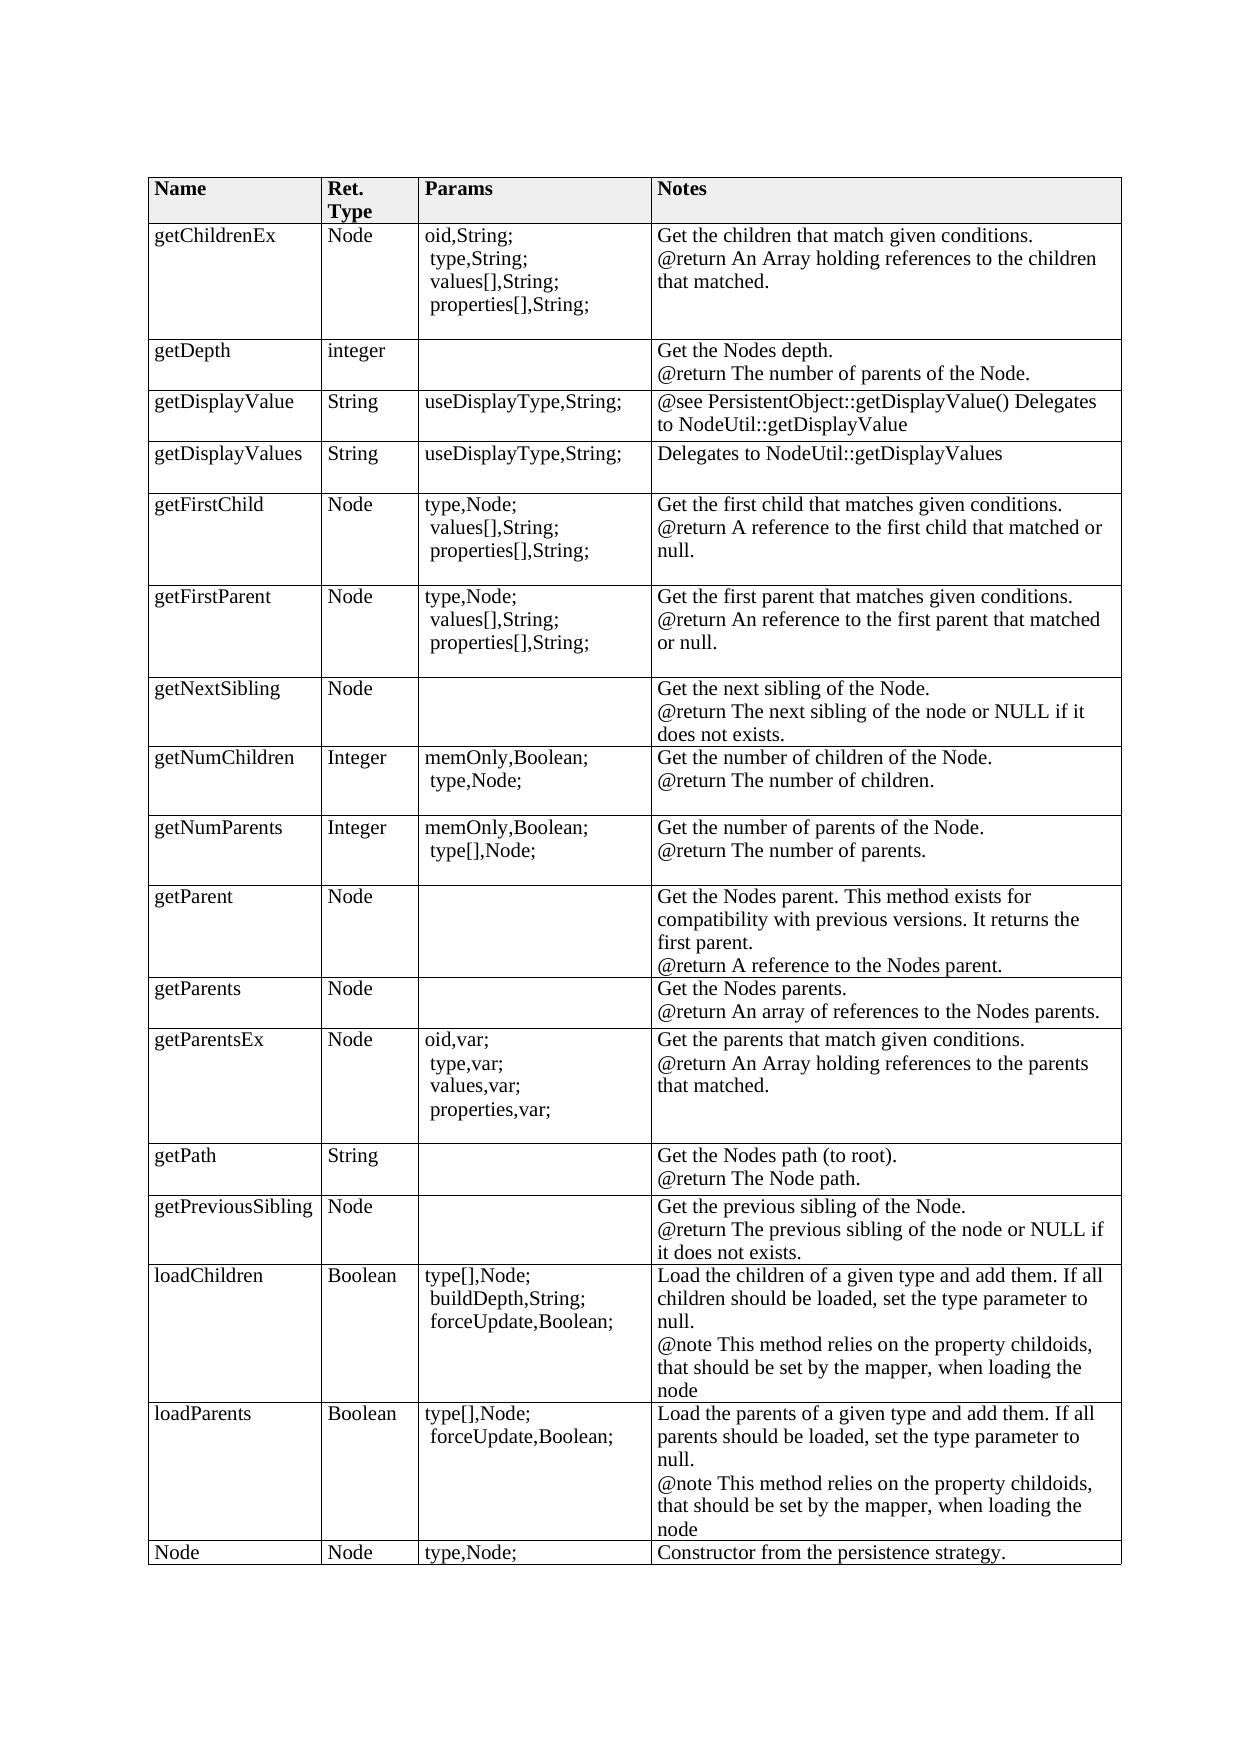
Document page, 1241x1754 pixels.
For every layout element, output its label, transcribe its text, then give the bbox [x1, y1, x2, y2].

table_cell String [322, 442, 418, 493]
table_cell getChildrenEx [149, 224, 321, 339]
table_cell String [322, 1144, 418, 1195]
table_cell getParentsEx [149, 1029, 321, 1143]
table_cell memOnly,Boolean; type[],Node; [419, 816, 651, 885]
table_cell Get the number of parents of the Node. @return The number of parents. [652, 816, 1121, 885]
table_cell Get the first parent that matches given conditions. @return An reference to the first parent that matched or null. [652, 586, 1121, 677]
table_cell getFirstParent [149, 586, 321, 677]
table_cell oid,var; type,var; values,var; properties,var; [419, 1029, 651, 1143]
table_cell @see PersistentObject::getDisplayValue() Delegates to NodeUtil::getDisplayValue [652, 391, 1121, 441]
table_cell Boolean [322, 1265, 418, 1402]
table_cell useDisplayType,String; [419, 442, 651, 493]
table_cell Node [322, 586, 418, 677]
table_cell getPath [149, 1144, 321, 1195]
table_cell type,Node; values[],String; properties[],String; [419, 586, 651, 677]
table_cell Get the number of children of the Node. @return The number of children. [652, 747, 1121, 815]
table_cell getDisplayValues [149, 442, 321, 493]
table_header Notes [652, 178, 1121, 223]
table_cell Integer [322, 747, 418, 815]
table_cell Node [149, 1541, 321, 1564]
table_cell [419, 978, 651, 1028]
table_cell [419, 678, 651, 746]
table_cell useDisplayType,String; [419, 391, 651, 441]
table_cell Get the Nodes parents. @return An array of references to the Nodes parents. [652, 978, 1121, 1028]
table_cell loadParents [149, 1403, 321, 1540]
table_header Name [149, 178, 321, 223]
table_cell integer [322, 340, 418, 390]
table_cell Get the Nodes depth. @return The number of parents of the Node. [652, 340, 1121, 390]
table_cell Get the next sibling of the Node. @return The next sibling of the node or NULL if it does not exists. [652, 678, 1121, 746]
table_cell Node [322, 494, 418, 585]
table_cell Get the parents that match given conditions. @return An Array holding references to the parents that matched. [652, 1029, 1121, 1143]
table_cell getDepth [149, 340, 321, 390]
table_cell Delegates to NodeUtil::getDisplayValues [652, 442, 1121, 493]
table_cell type[],Node; buildDepth,String; forceUpdate,Boolean; [419, 1265, 651, 1402]
table_header Ret. Type [322, 178, 418, 223]
table_cell loadChildren [149, 1265, 321, 1402]
table_cell Boolean [322, 1403, 418, 1540]
table_cell getDisplayValue [149, 391, 321, 441]
table_cell [419, 1144, 651, 1195]
table_cell Node [322, 678, 418, 746]
table_cell oid,String; type,String; values[],String; properties[],String; [419, 224, 651, 339]
table_cell Load the children of a given type and add them. If all children should be loaded, set the type parameter to null. @note This method relies on the property childoids, that should be set by the mapper, when loading the node [652, 1265, 1121, 1402]
table_cell type,Node; values[],String; properties[],String; [419, 494, 651, 585]
table_cell getParent [149, 886, 321, 977]
table_cell getFirstChild [149, 494, 321, 585]
table_cell getNextSibling [149, 678, 321, 746]
table_cell Node [322, 224, 418, 339]
table_cell Constructor from the persistence strategy. [652, 1541, 1121, 1564]
table_header Params [419, 178, 651, 223]
table_cell Node [322, 1541, 418, 1564]
table_cell getPreviousSibling [149, 1196, 321, 1264]
table_cell type,Node; [419, 1541, 651, 1564]
table_cell Get the Nodes parent. This method exists for compatibility with previous versions. It returns the first parent. @return A reference to the Nodes parent. [652, 886, 1121, 977]
table_cell memOnly,Boolean; type,Node; [419, 747, 651, 815]
table_cell Get the first child that matches given conditions. @return A reference to the first child that matched or null. [652, 494, 1121, 585]
table_cell type[],Node; forceUpdate,Boolean; [419, 1403, 651, 1540]
table_cell getParents [149, 978, 321, 1028]
table_cell Node [322, 1196, 418, 1264]
table_cell getNumChildren [149, 747, 321, 815]
table_cell Node [322, 886, 418, 977]
table_cell Get the Nodes path (to root). @return The Node path. [652, 1144, 1121, 1195]
table_cell Node [322, 978, 418, 1028]
table_cell [419, 1196, 651, 1264]
table_cell getNumParents [149, 816, 321, 885]
table_cell Node [322, 1029, 418, 1143]
table_cell Get the children that match given conditions. @return An Array holding references to the children that matched. [652, 224, 1121, 339]
table_cell [419, 886, 651, 977]
table_cell String [322, 391, 418, 441]
table_cell Load the parents of a given type and add them. If all parents should be loaded, set the type parameter to null. @note This method relies on the property childoids, that should be set by the mapper, when loading the node [652, 1403, 1121, 1540]
table_cell Get the previous sibling of the Node. @return The previous sibling of the node or NULL if it does not exists. [652, 1196, 1121, 1264]
table_cell [419, 340, 651, 390]
table_cell Integer [322, 816, 418, 885]
